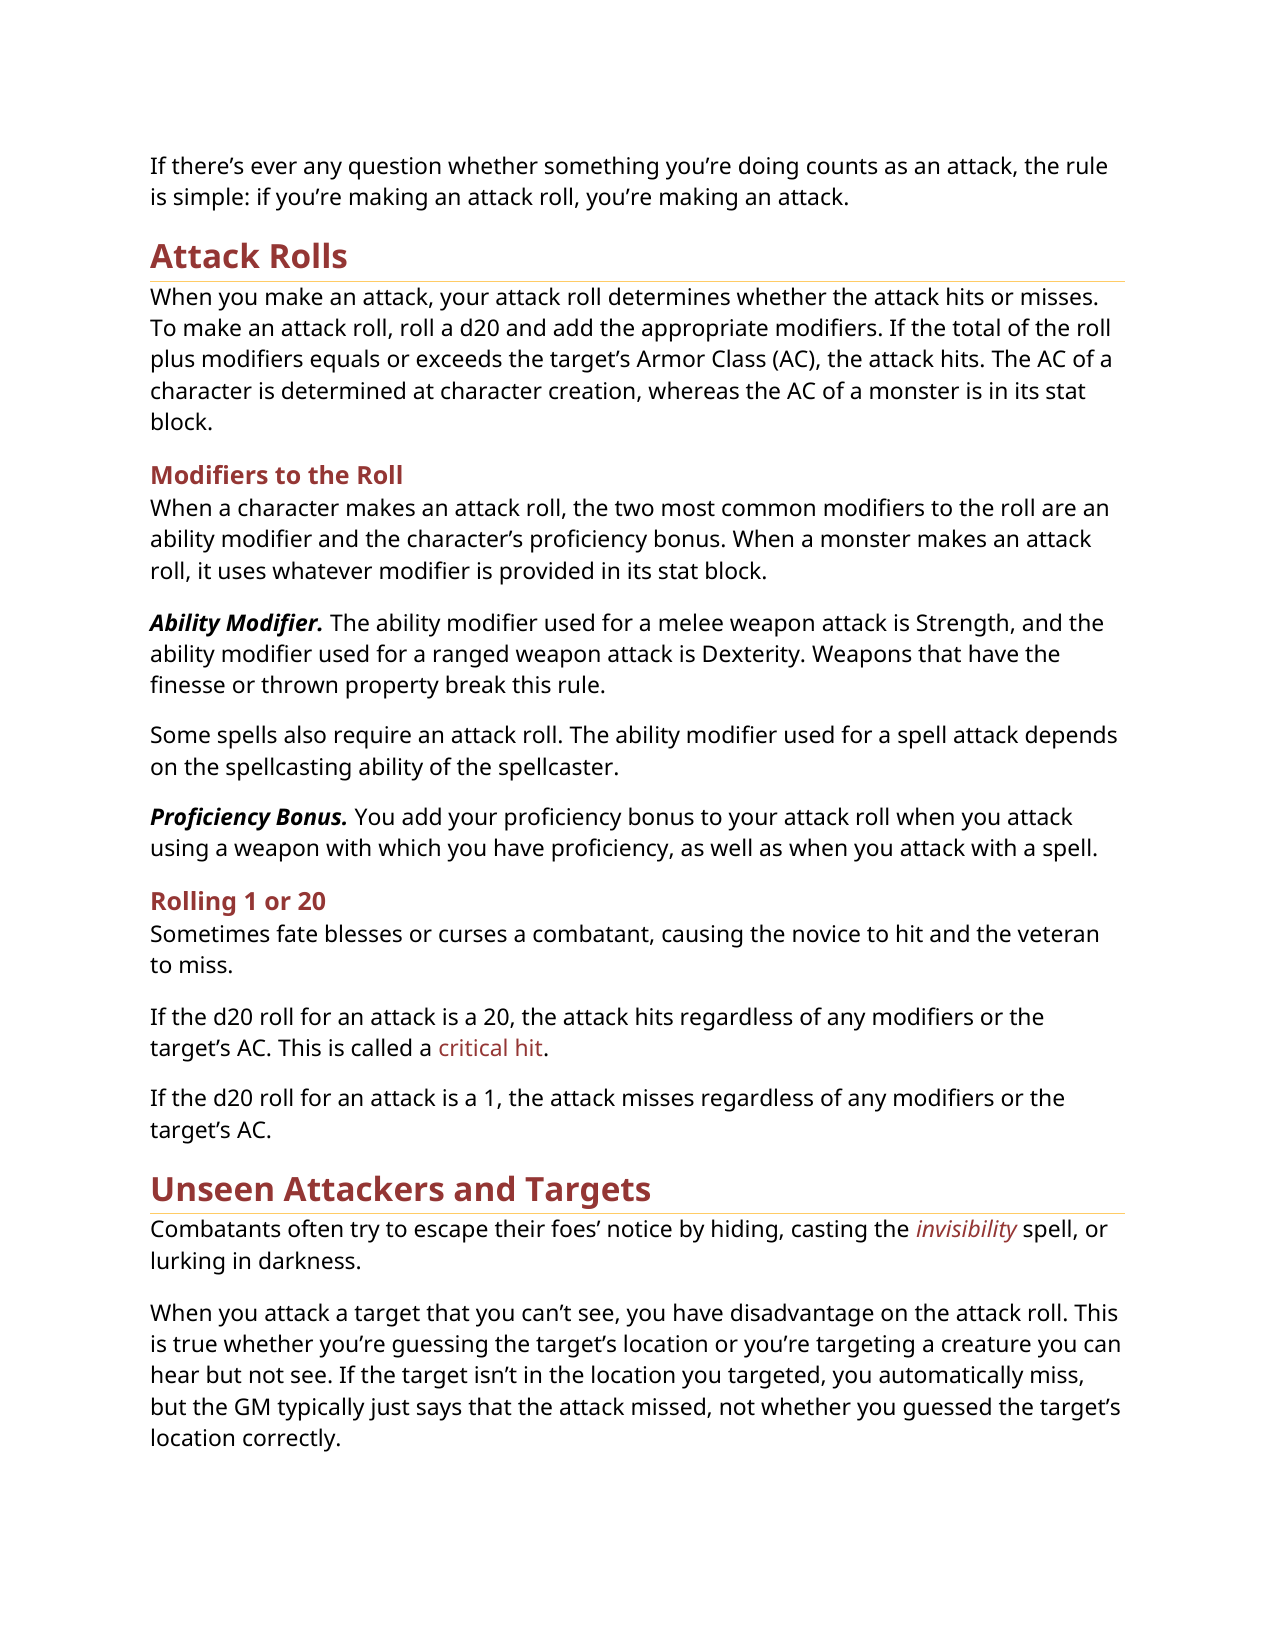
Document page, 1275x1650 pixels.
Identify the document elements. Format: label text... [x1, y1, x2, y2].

text Proficiency Bonus. You add your proficiency bonus to your attack roll when you attack using a weapon with which you have proficiency, as well as when you attack with a spell. [150, 800, 1125, 863]
subtitle Unseen Attackers and Targets [150, 1166, 1125, 1213]
subtitle Modifiers to the Roll [150, 458, 1125, 492]
subtitle Rolling 1 or 20 [150, 884, 1125, 918]
text If the d20 roll for an attack is a 1, the attack misses regardless of any modifiers or the target’s AC. [150, 1082, 1125, 1145]
text If the d20 roll for an attack is a 20, the attack hits regardless of any modifiers or the target’s AC. This is called a critical hit. [150, 1001, 1125, 1064]
text If there’s ever any question whether something you’re doing counts as an attack, the rule is simple: if you’re making an attack roll, you’re making an attack. [150, 150, 1125, 212]
text Combatants often try to escape their foes’ notice by hiding, casting the invisibility spell, or lurking in darkness. [150, 1214, 1125, 1276]
text When you make an attack, your attack roll determines whether the attack hits or misses. To make an attack roll, roll a d20 and add the appropriate modifiers. If the total of the roll plus modifiers equals or exceeds the target’s Armor Class (AC), the attack hits. The AC of a character is determined at character creation, whereas the AC of a monster is in its stat block. [150, 282, 1125, 437]
text Sometimes fate blesses or curses a combatant, causing the novice to hit and the veteran to miss. [150, 918, 1125, 980]
text Ability Modifier. The ability modifier used for a melee weapon attack is Strength, and the ability modifier used for a ranged weapon attack is Dexterity. Weapons that have the finesse or thrown property break this rule. [150, 607, 1125, 700]
text When a character makes an attack roll, the two most common modifiers to the roll are an ability modifier and the character’s proficiency bonus. When a monster makes an attack roll, it uses whatever modifier is provided in its stat block. [150, 492, 1125, 586]
subtitle Attack Rolls [150, 233, 1125, 281]
text When you attack a target that you can’t see, you have disadvantage on the attack roll. This is true whether you’re guessing the target’s location or you’re targeting a creature you can hear but not see. If the target isn’t in the location you targeted, you automatically miss, but the GM typically just says that the attack missed, not whether you guessed the target’s location correctly. [150, 1297, 1125, 1453]
text Some spells also require an attack roll. The ability modifier used for a spell attack depends on the spellcasting ability of the spellcaster. [150, 719, 1125, 782]
